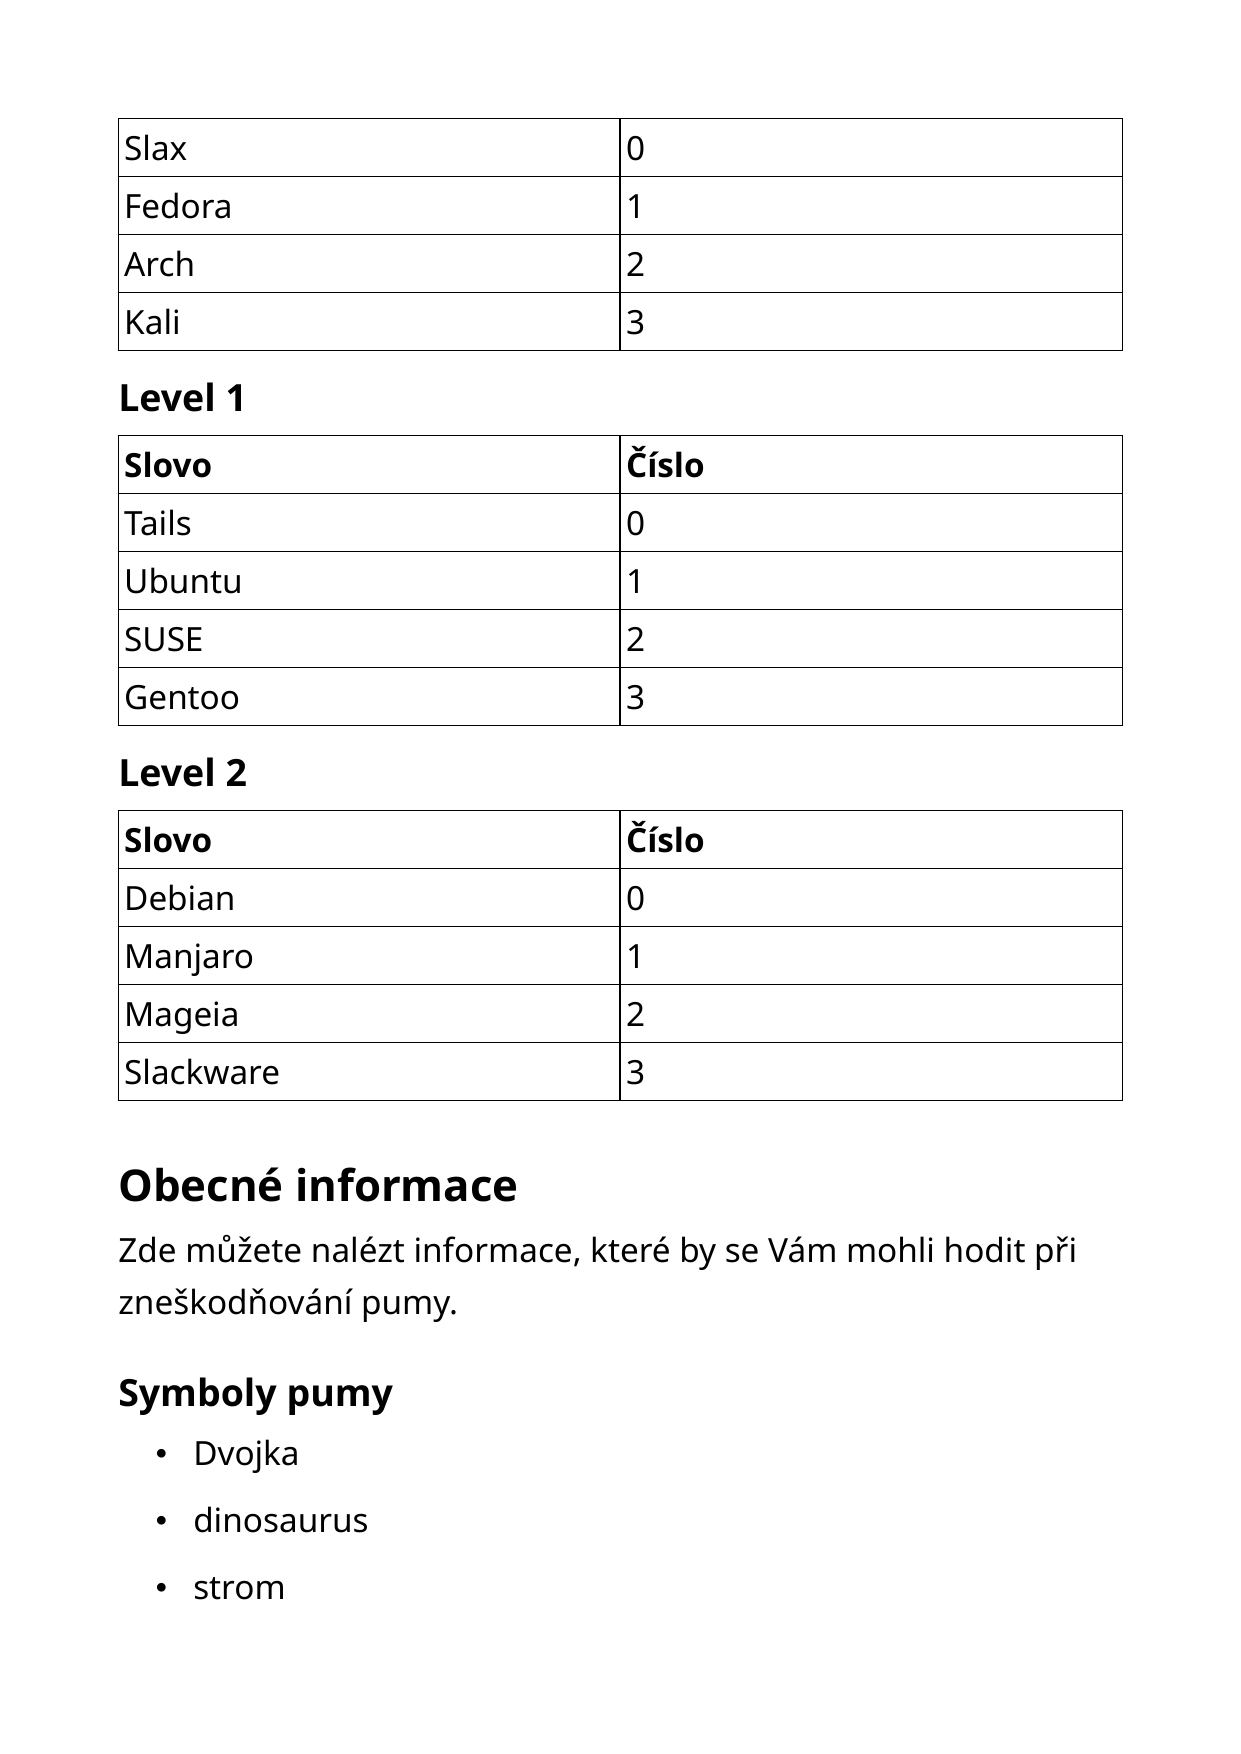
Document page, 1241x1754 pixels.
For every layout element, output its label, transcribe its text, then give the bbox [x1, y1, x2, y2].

table_header Slovo [119, 811, 619, 868]
table_cell 2 [621, 985, 1122, 1042]
table_cell 3 [621, 293, 1122, 350]
list dinosaurus [156, 1497, 1122, 1542]
table_header Slovo [119, 436, 619, 493]
table_cell 0 [621, 494, 1122, 551]
table_cell 2 [621, 235, 1122, 292]
table_cell Gentoo [119, 668, 619, 725]
table_cell Ubuntu [119, 552, 619, 609]
table_cell Debian [119, 869, 619, 926]
table_cell 0 [621, 869, 1122, 926]
table_cell Slackware [119, 1043, 619, 1100]
table_cell 1 [621, 927, 1122, 984]
table_cell Mageia [119, 985, 619, 1042]
subtitle Symboly pumy [118, 1366, 1122, 1417]
table_cell 1 [621, 177, 1122, 234]
subtitle Level 1 [118, 372, 1122, 423]
table_cell SUSE [119, 610, 619, 667]
table_cell Kali [119, 293, 619, 350]
subtitle Obecné informace [118, 1154, 1122, 1214]
table_header Číslo [621, 811, 1122, 868]
list strom [156, 1563, 1122, 1609]
table_cell 3 [621, 668, 1122, 725]
table_cell 0 [621, 119, 1122, 176]
table_header Číslo [621, 436, 1122, 493]
table_cell Fedora [119, 177, 619, 234]
table_cell Slax [119, 119, 619, 176]
table_cell Arch [119, 235, 619, 292]
table_cell 3 [621, 1043, 1122, 1100]
table_cell Tails [119, 494, 619, 551]
list Dvojka [156, 1430, 1122, 1475]
subtitle Level 2 [118, 747, 1122, 798]
text Zde můžete nalézt informace, které by se Vám mohli hodit při zneškodňování pumy. [118, 1227, 1122, 1324]
table_cell 1 [621, 552, 1122, 609]
table_cell Manjaro [119, 927, 619, 984]
table_cell 2 [621, 610, 1122, 667]
